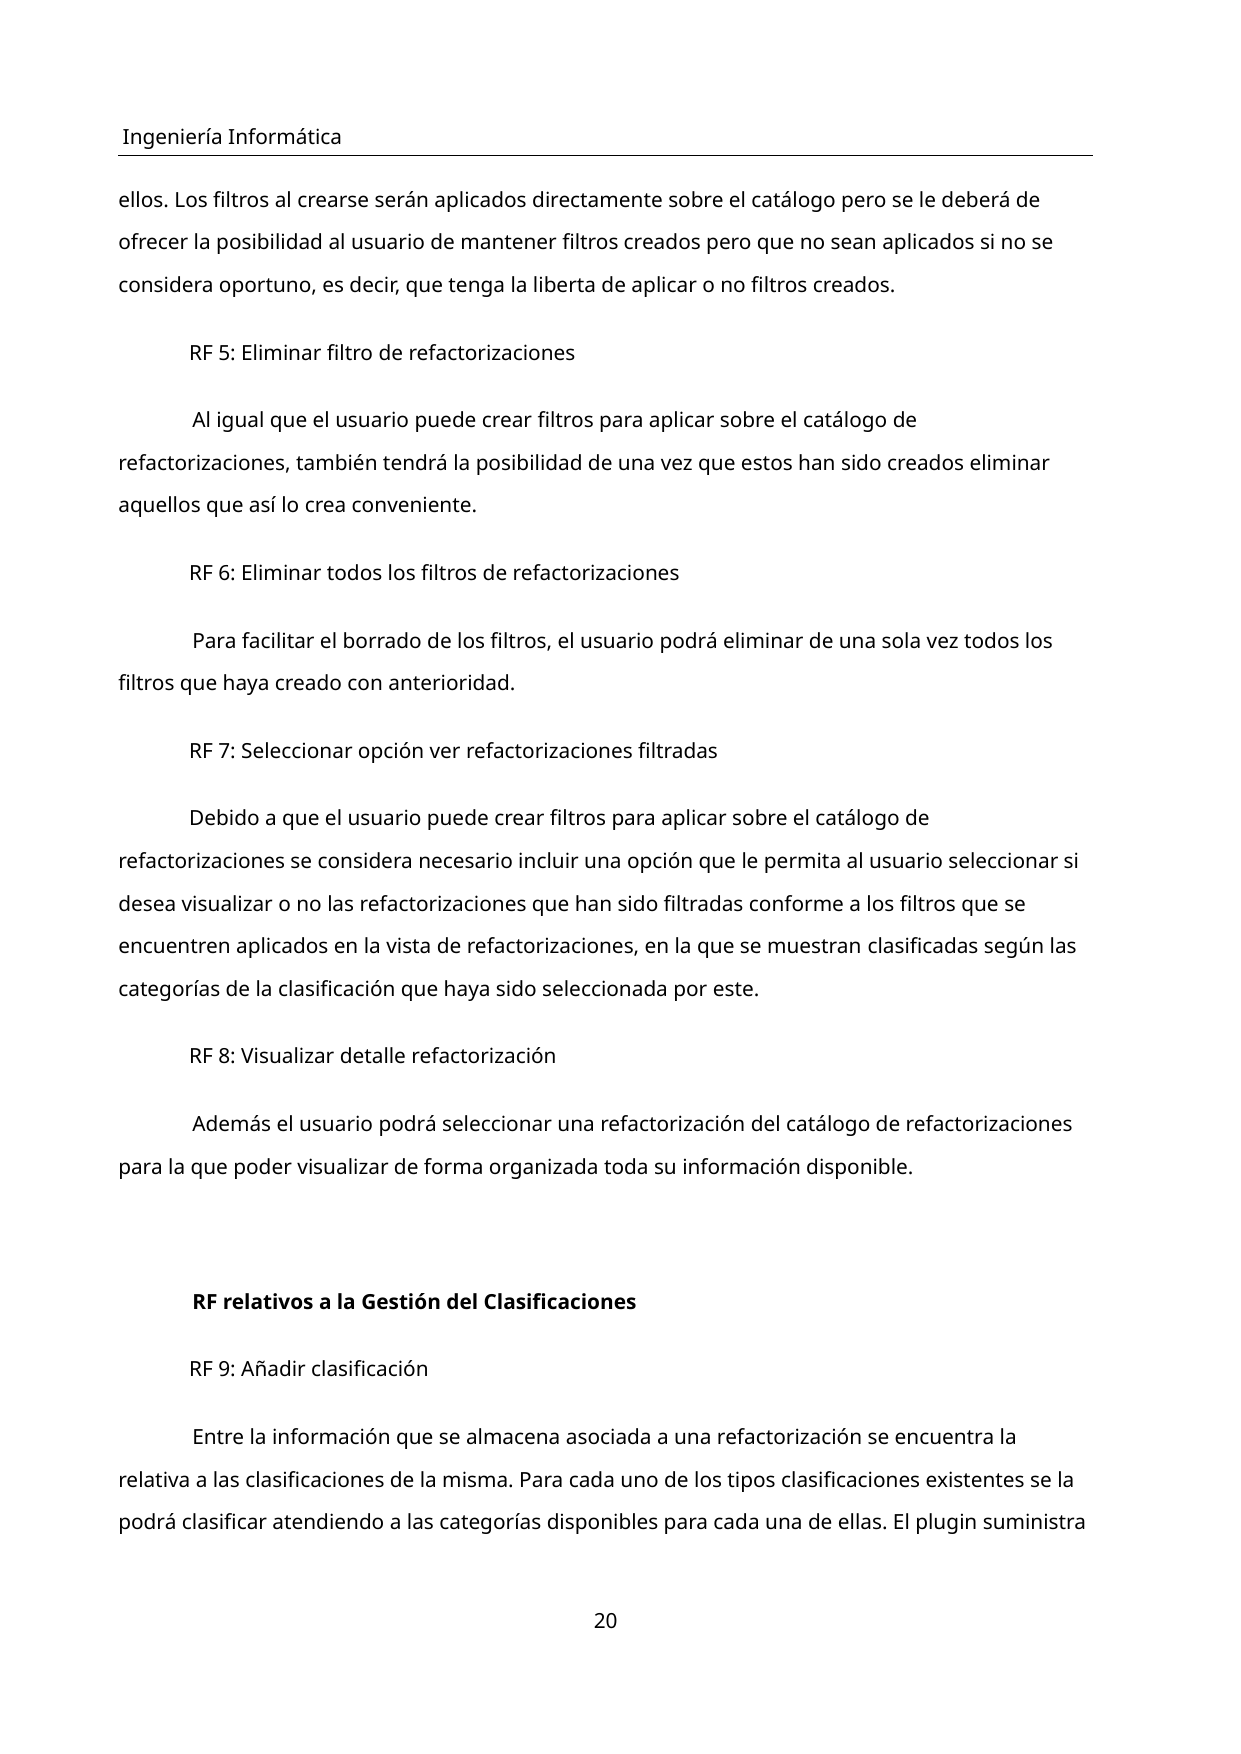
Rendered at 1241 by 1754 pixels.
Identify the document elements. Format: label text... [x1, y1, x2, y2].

text Entre la información que se almacena asociada a una refactorización se encuentra la relativa a las clasificaciones de la misma. Para cada uno de los tipos clasificaciones existentes se la podrá clasificar atendiendo a las categorías disponibles para cada una de ellas. El plugin suministra [118, 1422, 1093, 1536]
text RF relativos a la Gestión del Clasificaciones [118, 1287, 1093, 1315]
text Para facilitar el borrado de los filtros, el usuario podrá eliminar de una sola vez todos los filtros que haya creado con anterioridad. [118, 626, 1093, 697]
text RF 7: Seleccionar opción ver refactorizaciones filtradas [118, 736, 1093, 764]
text ellos. Los filtros al crearse serán aplicados directamente sobre el catálogo pero se le deberá de ofrecer la posibilidad al usuario de mantener filtros creados pero que no sean aplicados si no se considera oportuno, es decir, que tenga la liberta de aplicar o no filtros creados. [118, 185, 1093, 298]
text Al igual que el usuario puede crear filtros para aplicar sobre el catálogo de refactorizaciones, también tendrá la posibilidad de una vez que estos han sido creados eliminar aquellos que así lo crea conveniente. [118, 405, 1093, 519]
text Debido a que el usuario puede crear filtros para aplicar sobre el catálogo de refactorizaciones se considera necesario incluir una opción que le permita al usuario seleccionar si desea visualizar o no las refactorizaciones que han sido filtradas conforme a los filtros que se encuentren aplicados en la vista de refactorizaciones, en la que se muestran clasificadas según las categorías de la clasificación que haya sido seleccionada por este. [118, 803, 1093, 1002]
text Además el usuario podrá seleccionar una refactorización del catálogo de refactorizaciones para la que poder visualizar de forma organizada toda su información disponible. [118, 1109, 1093, 1180]
text RF 6: Eliminar todos los filtros de refactorizaciones [118, 558, 1093, 587]
text RF 9: Añadir clasificación [118, 1354, 1093, 1383]
text RF 8: Visualizar detalle refactorización [118, 1042, 1093, 1070]
text RF 5: Eliminar filtro de refactorizaciones [118, 338, 1093, 366]
